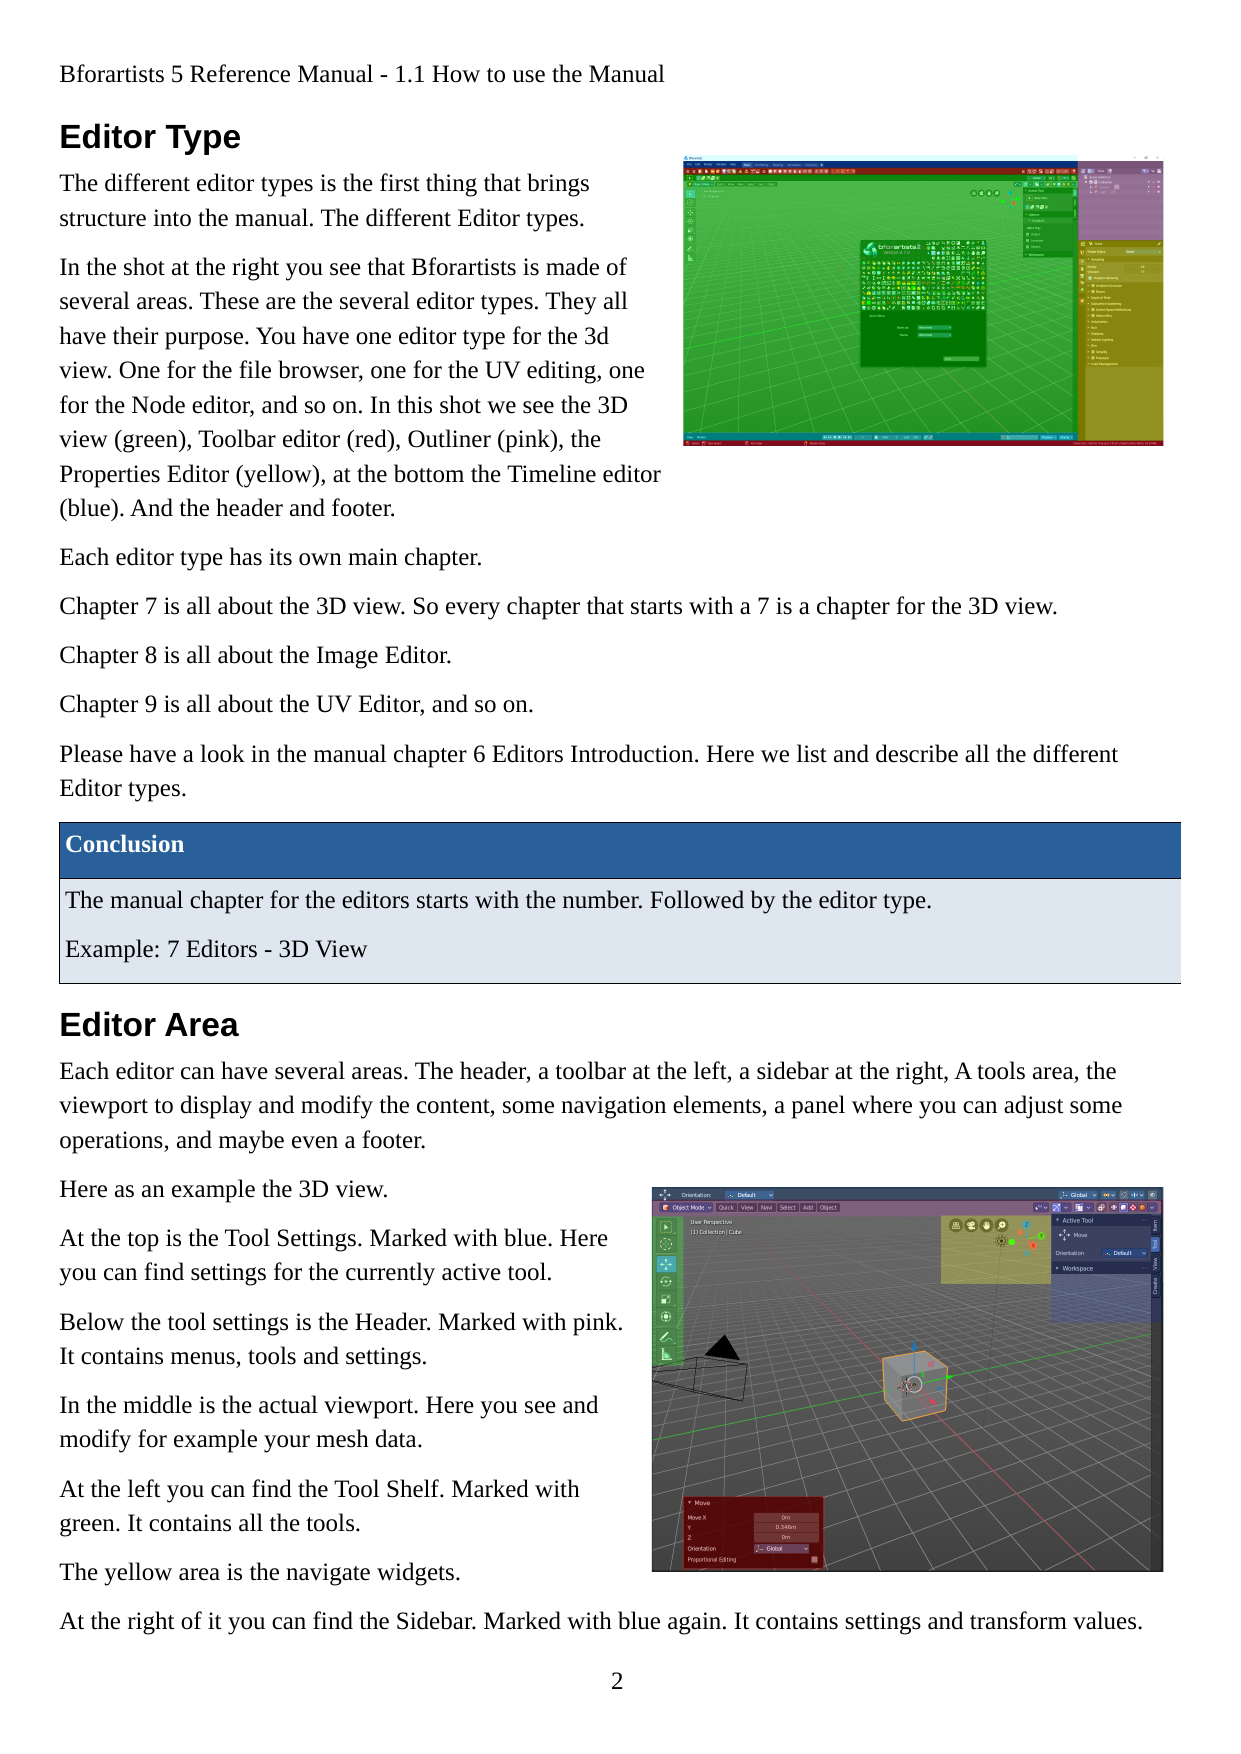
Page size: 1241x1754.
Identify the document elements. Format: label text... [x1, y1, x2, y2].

table_cell The manual chapter for the editors starts with the number. Followed by the editor type. Example: 7 Editors - 3D View [60, 879, 1181, 983]
text Chapter 9 is all about the UV Editor, and so on. [59, 689, 1181, 718]
text Each editor can have several areas. The header, a toolbar at the left, a sidebar at the right, A tools area, the viewport to display and modify the content, some navigation elements, a panel where you can adjust some operations, and maybe even a footer. [59, 1056, 1181, 1154]
text Each editor type has its own main chapter. [59, 542, 1181, 571]
table_header Conclusion [60, 823, 1181, 878]
text At the top is the Tool Settings. Marked with blue. Here you can find settings for the currently active tool. [59, 1223, 651, 1286]
picture [683, 155, 1164, 446]
subtitle Editor Area [59, 1005, 1181, 1043]
text In the shot at the right you see that Bforartists is made of several areas. These are the several editor types. They all have their purpose. You have one editor type for the 3d view. One for the file browser, one for the UV editing, one for the Node editor, and so on. In this shot we see the 3D view (green), Toolbar editor (red), Outliner (pink), the Properties Editor (yellow), at the bottom the Timeline editor (blue). And the header and footer. [59, 252, 1181, 522]
text The yellow area is the navigate widgets. [59, 1557, 1181, 1586]
text Chapter 7 is all about the 3D view. So every chapter that starts with a 7 is a chapter for the 3D view. [59, 591, 1181, 620]
text The different editor types is the first thing that brings structure into the manual. The different Editor types. [59, 168, 683, 232]
text Please have a look in the manual chapter 6 Editors Introduction. Here we list and describe all the different Editor types. [59, 739, 1181, 802]
text Here as an example the 3D view. [59, 1174, 1181, 1203]
text At the right of it you can find the Sidebar. Marked with blue again. It contains settings and transform values. [59, 1606, 1181, 1635]
text In the middle is the actual viewport. Here you see and modify for example your mesh data. [59, 1390, 651, 1453]
text Below the tool settings is the Header. Marked with pink. It contains menus, tools and settings. [59, 1307, 651, 1370]
subtitle Editor Type [59, 117, 1181, 156]
text Chapter 8 is all about the Image Editor. [59, 641, 1181, 669]
text At the left you can find the Tool Shelf. Marked with green. It contains all the tools. [59, 1474, 651, 1537]
